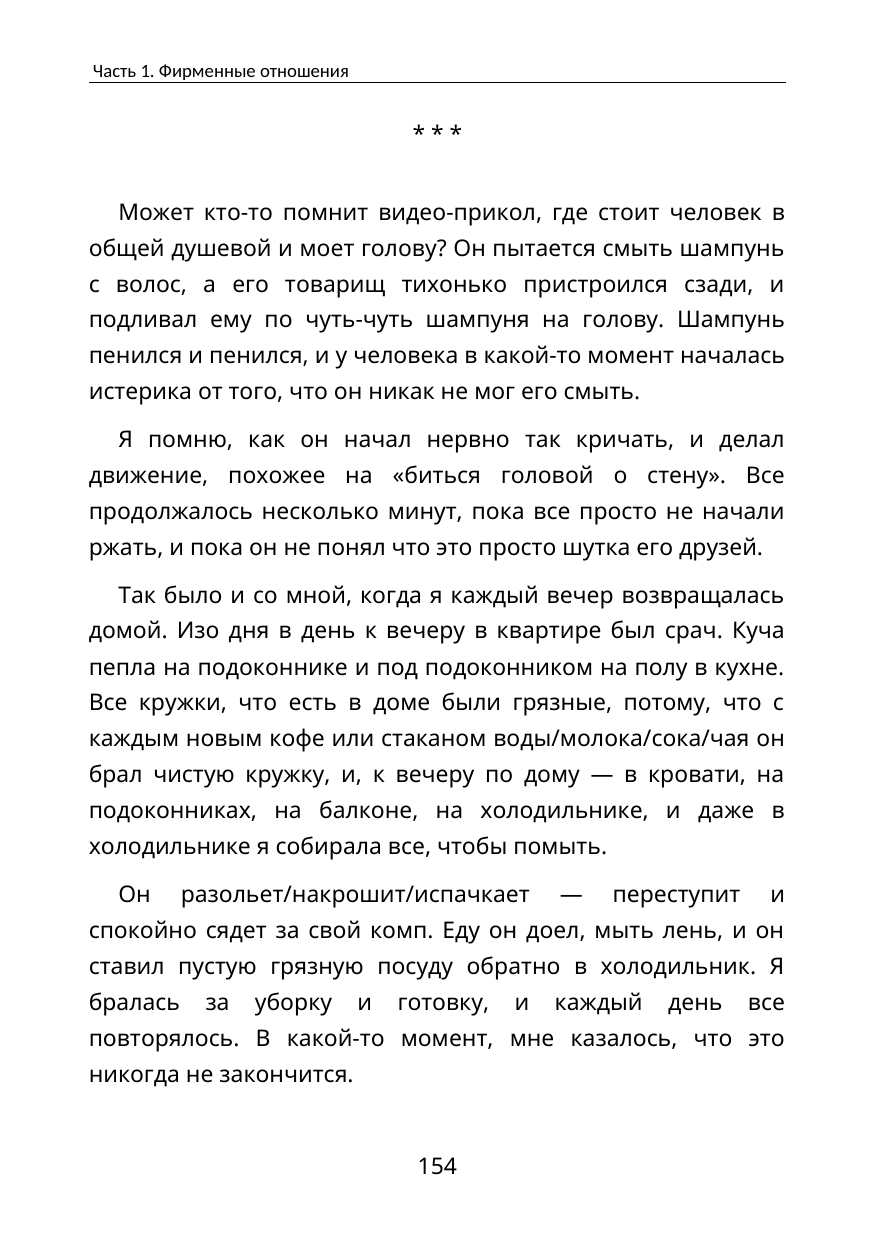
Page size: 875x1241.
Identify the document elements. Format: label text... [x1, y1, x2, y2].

text Я помню, как он начал нервно так кричать, и делал движение, похожее на «биться головой о стену». Все продолжалось несколько минут, пока все просто не начали ржать, и пока он не понял что это просто шутка его друзей. [88, 423, 786, 562]
text Так было и со мной, когда я каждый вечер возвращалась домой. Изо дня в день к вечеру в квартире был срач. Куча пепла на подоконнике и под подоконником на полу в кухне. Все кружки, что есть в доме были грязные, потому, что с каждым новым кофе или стаканом воды/молока/сока/чая он брал чистую кружку, и, к вечеру по дому — в кровати, на подоконниках, на балконе, на холодильнике, и даже в холодильнике я собирала все, чтобы помыть. [88, 578, 786, 861]
subtitle * * * [88, 118, 786, 149]
text Он разольет/накрошит/испачкает — переступит и спокойно сядет за свой комп. Еду он доел, мыть лень, и он ставил пустую грязную посуду обратно в холодильник. Я бралась за уборку и готовку, и каждый день все повторялось. В какой-то момент, мне казалось, что это никогда не закончится. [88, 878, 786, 1089]
text Может кто-то помнит видео-прикол, где стоит человек в общей душевой и моет голову? Он пытается смыть шампунь с волос, а его товарищ тихонько пристроился сзади, и подливал ему по чуть-чуть шампуня на голову. Шампунь пенился и пенился, и у человека в какой-то момент началась истерика от того, что он никак не мог его смыть. [88, 196, 786, 407]
